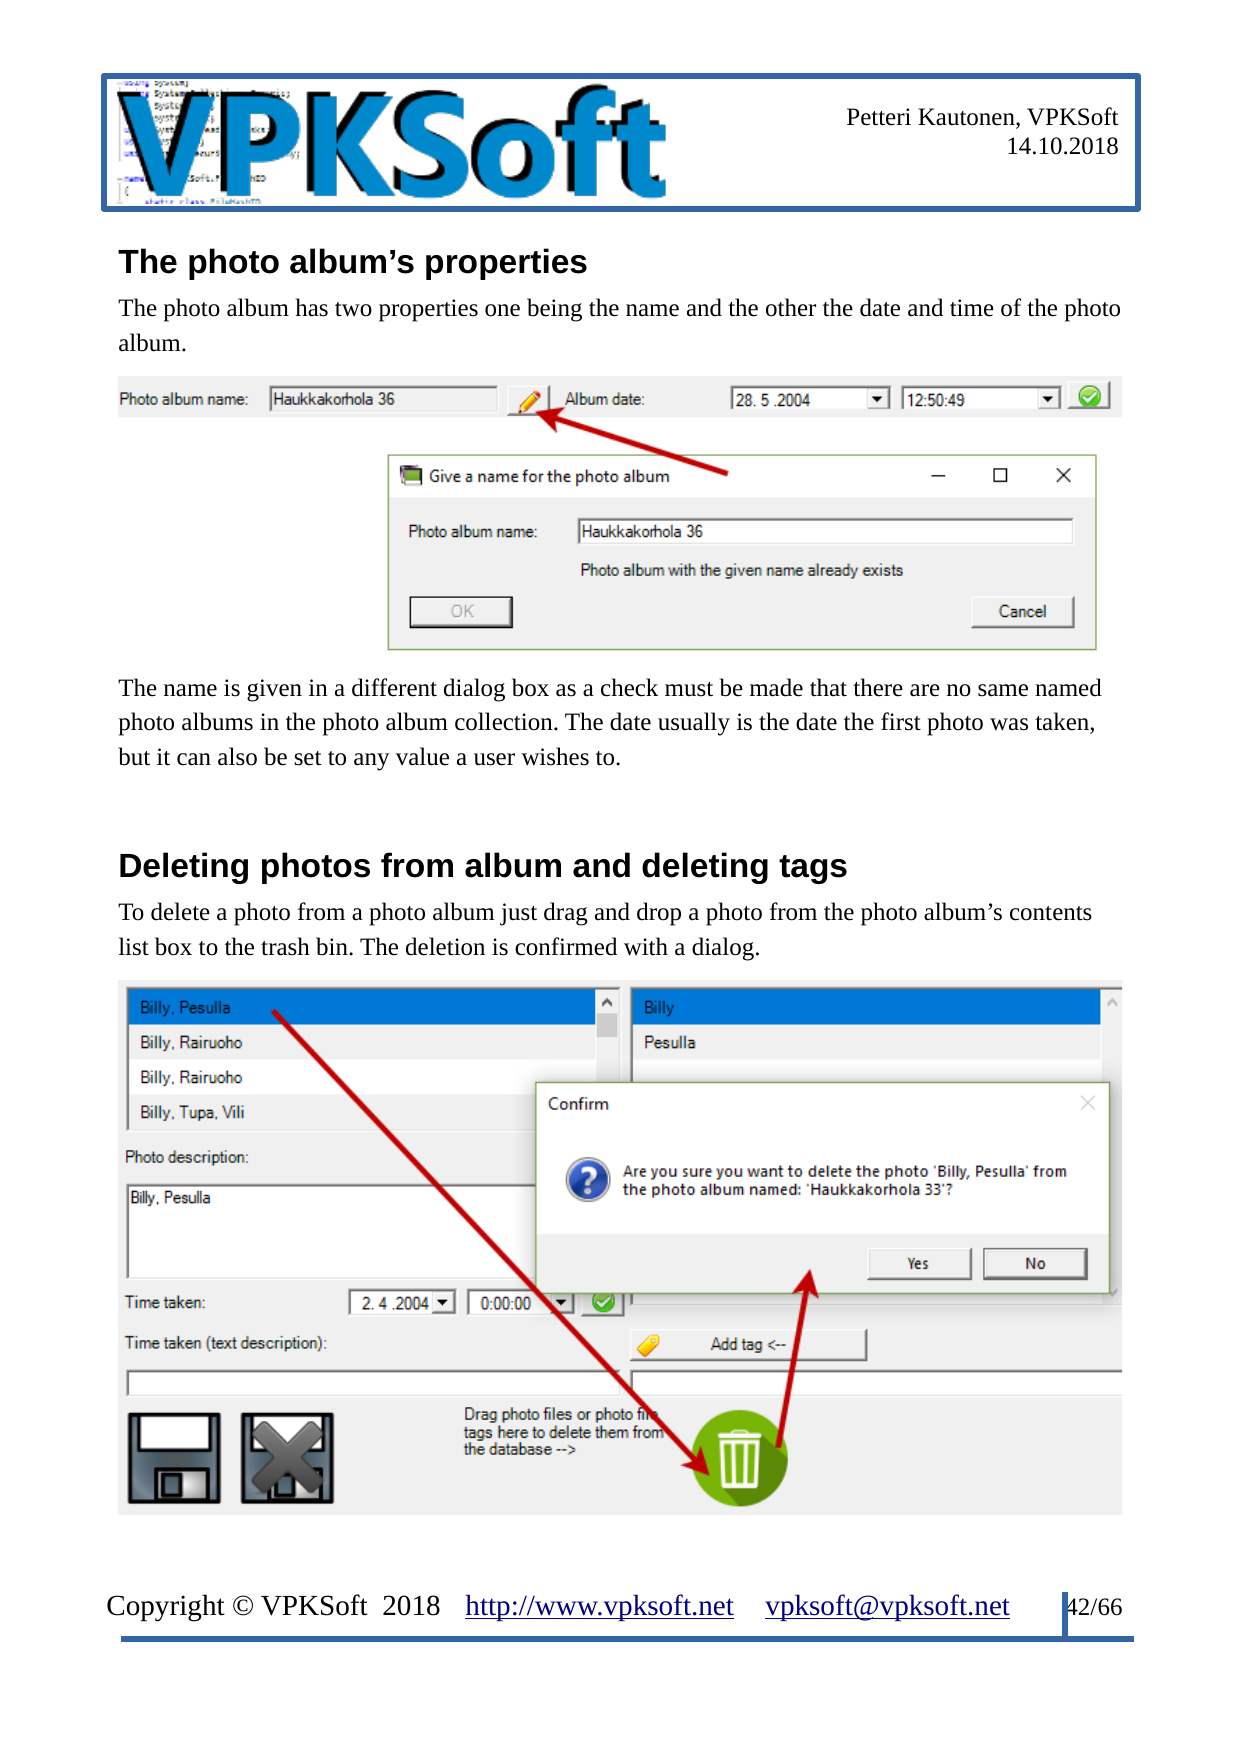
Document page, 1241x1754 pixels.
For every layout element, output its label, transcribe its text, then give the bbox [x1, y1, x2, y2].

subtitle The photo album’s properties [118, 242, 1122, 281]
text To delete a photo from a photo album just drag and drop a photo from the photo album’s contents list box to the trash bin. The deletion is confirmed with a dialog. [118, 897, 1122, 960]
subtitle Deleting photos from album and deleting tags [118, 846, 1122, 885]
picture [118, 980, 1123, 1515]
picture [116, 81, 672, 204]
text The name is given in a different dialog box as a check must be made that there are no same named photo albums in the photo album collection. The date usually is the date the first photo was taken, but it can also be set to any value a user wishes to. [118, 667, 1122, 770]
picture [118, 376, 1123, 667]
text The photo album has two properties one being the name and the other the date and time of the photo album. [118, 293, 1122, 356]
